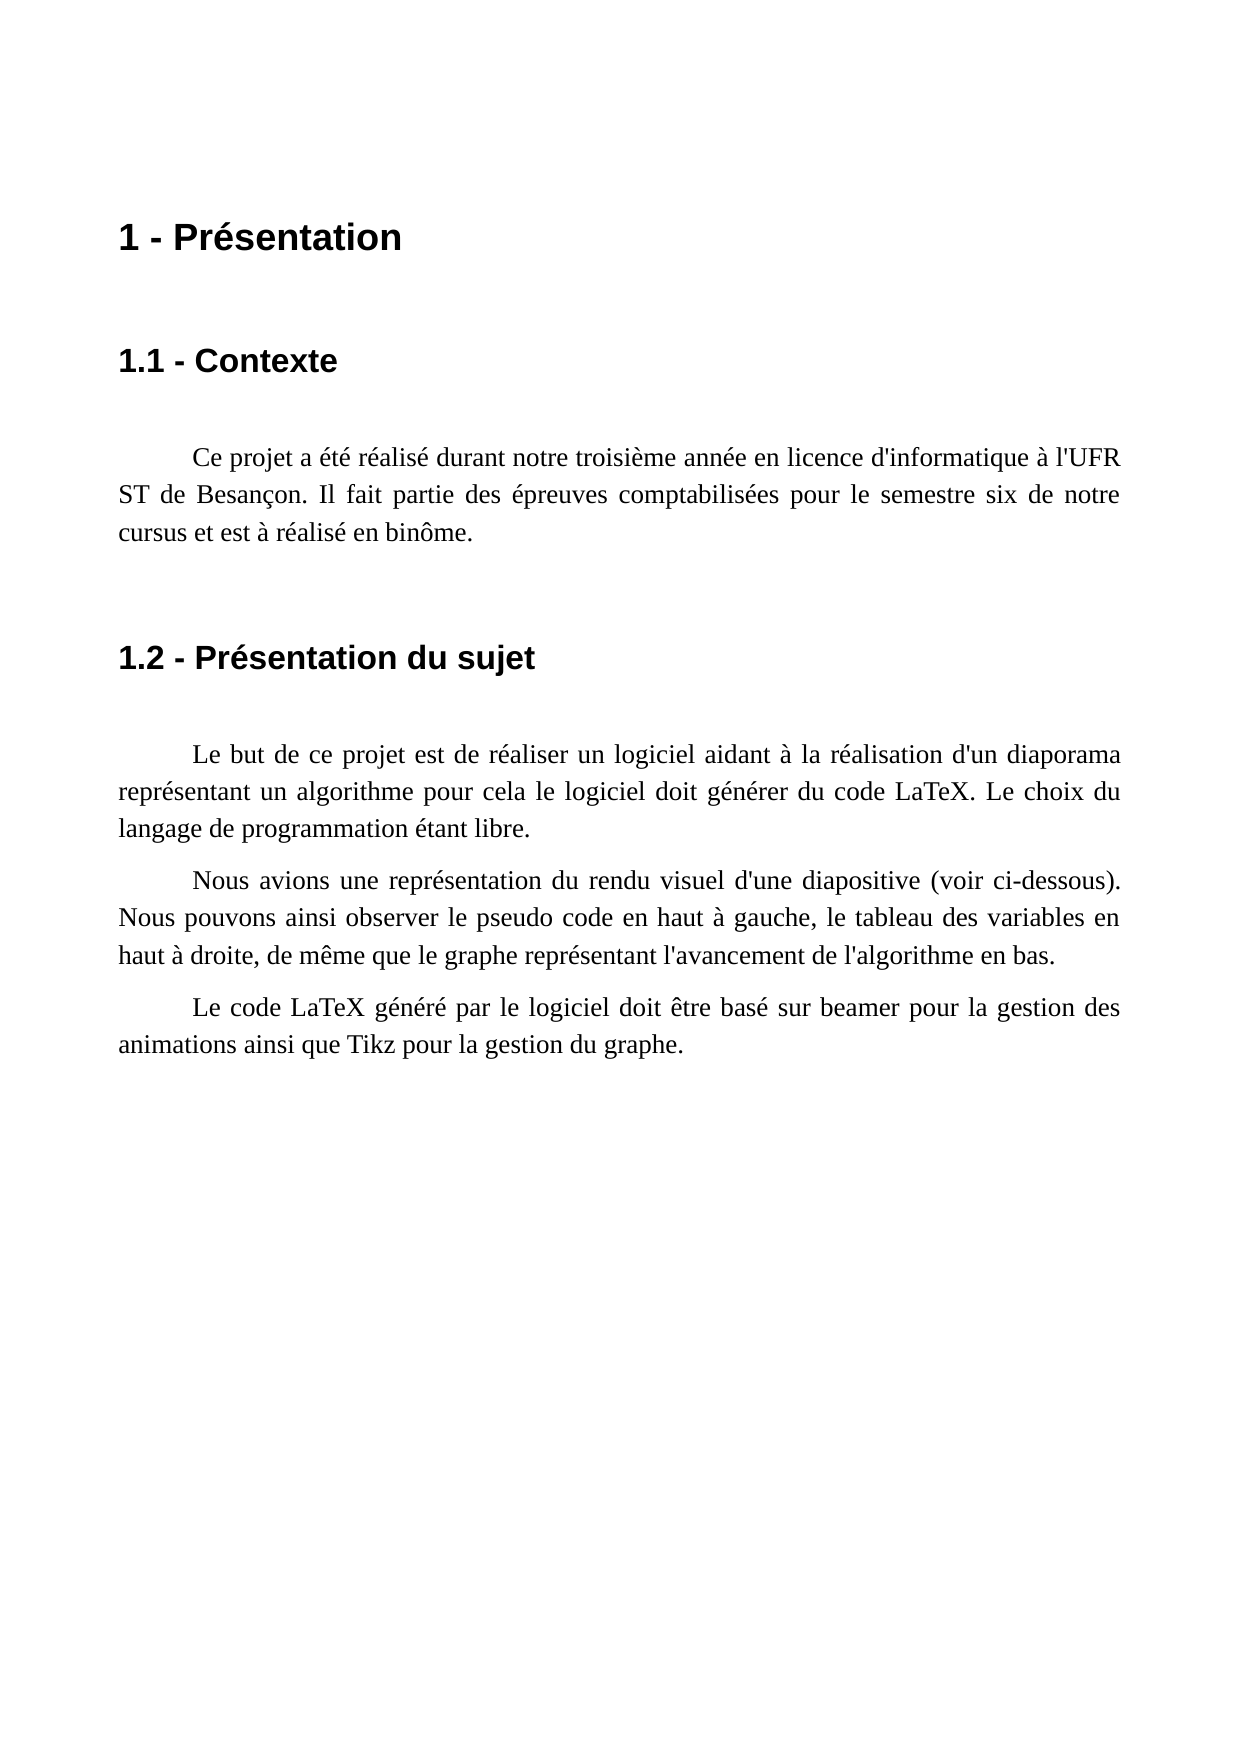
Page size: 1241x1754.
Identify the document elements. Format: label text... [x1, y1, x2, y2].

subtitle 1.2 - Présentation du sujet [118, 638, 1122, 676]
text Le but de ce projet est de réaliser un logiciel aidant à la réalisation d'un diaporama représentant un algorithme pour cela le logiciel doit générer du code LaTeX. Le choix du langage de programmation étant libre. [118, 738, 1122, 843]
text Ce projet a été réalisé durant notre troisième année en licence d'informatique à l'UFR ST de Besançon. Il fait partie des épreuves comptabilisées pour le semestre six de notre cursus et est à réalisé en binôme. [118, 441, 1122, 547]
text Nous avions une représentation du rendu visuel d'une diapositive (voir ci-dessous). Nous pouvons ainsi observer le pseudo code en haut à gauche, le tableau des variables en haut à droite, de même que le graphe représentant l'avancement de l'algorithme en bas. [118, 864, 1122, 970]
text Le code LaTeX généré par le logiciel doit être basé sur beamer pour la gestion des animations ainsi que Tikz pour la gestion du graphe. [118, 991, 1122, 1059]
subtitle 1.1 - Contexte [118, 341, 1122, 380]
subtitle 1 - Présentation [118, 215, 1122, 259]
